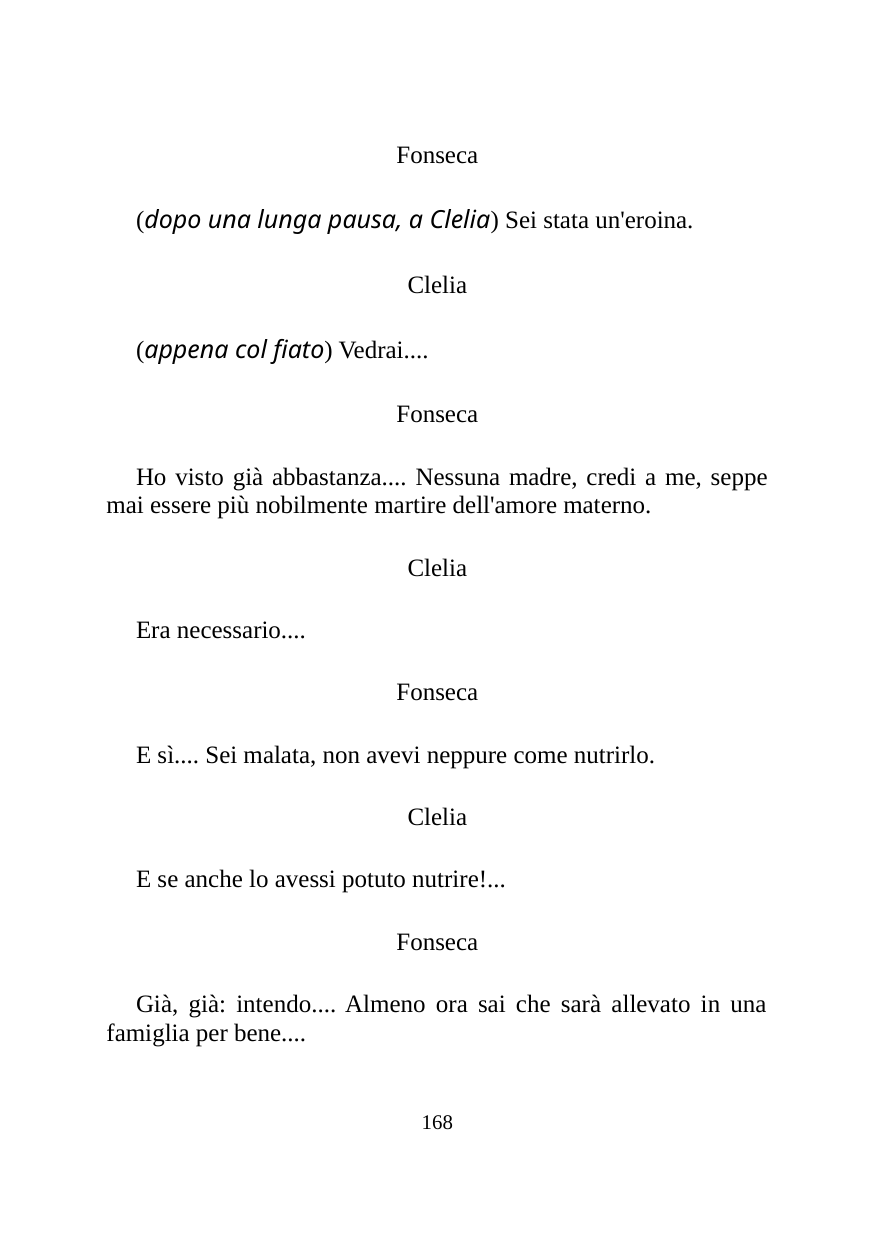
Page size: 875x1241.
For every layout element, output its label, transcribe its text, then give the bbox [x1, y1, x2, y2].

text Clelia [106, 553, 768, 582]
text Ho visto già abbastanza.... Nessuna madre, credi a me, seppe mai essere più nobilmente martire dell'amore materno. [106, 462, 768, 519]
text Fonseca [106, 677, 768, 706]
text Fonseca [106, 140, 768, 168]
text E se anche lo avessi potuto nutrire!... [106, 864, 768, 893]
text Già, già: intendo.... Almeno ora sai che sarà allevato in una famiglia per bene.... [106, 989, 768, 1046]
text Fonseca [106, 399, 768, 428]
text (appena col fiato) Vedrai.... [106, 332, 768, 366]
text Clelia [106, 802, 768, 831]
text E sì.... Sei malata, non avevi neppure come nutrirlo. [106, 740, 768, 768]
text Fonseca [106, 927, 768, 955]
text Clelia [106, 270, 768, 298]
text (dopo una lunga pausa, a Clelia) Sei stata un'eroina. [106, 202, 768, 236]
text Era necessario.... [106, 615, 768, 644]
